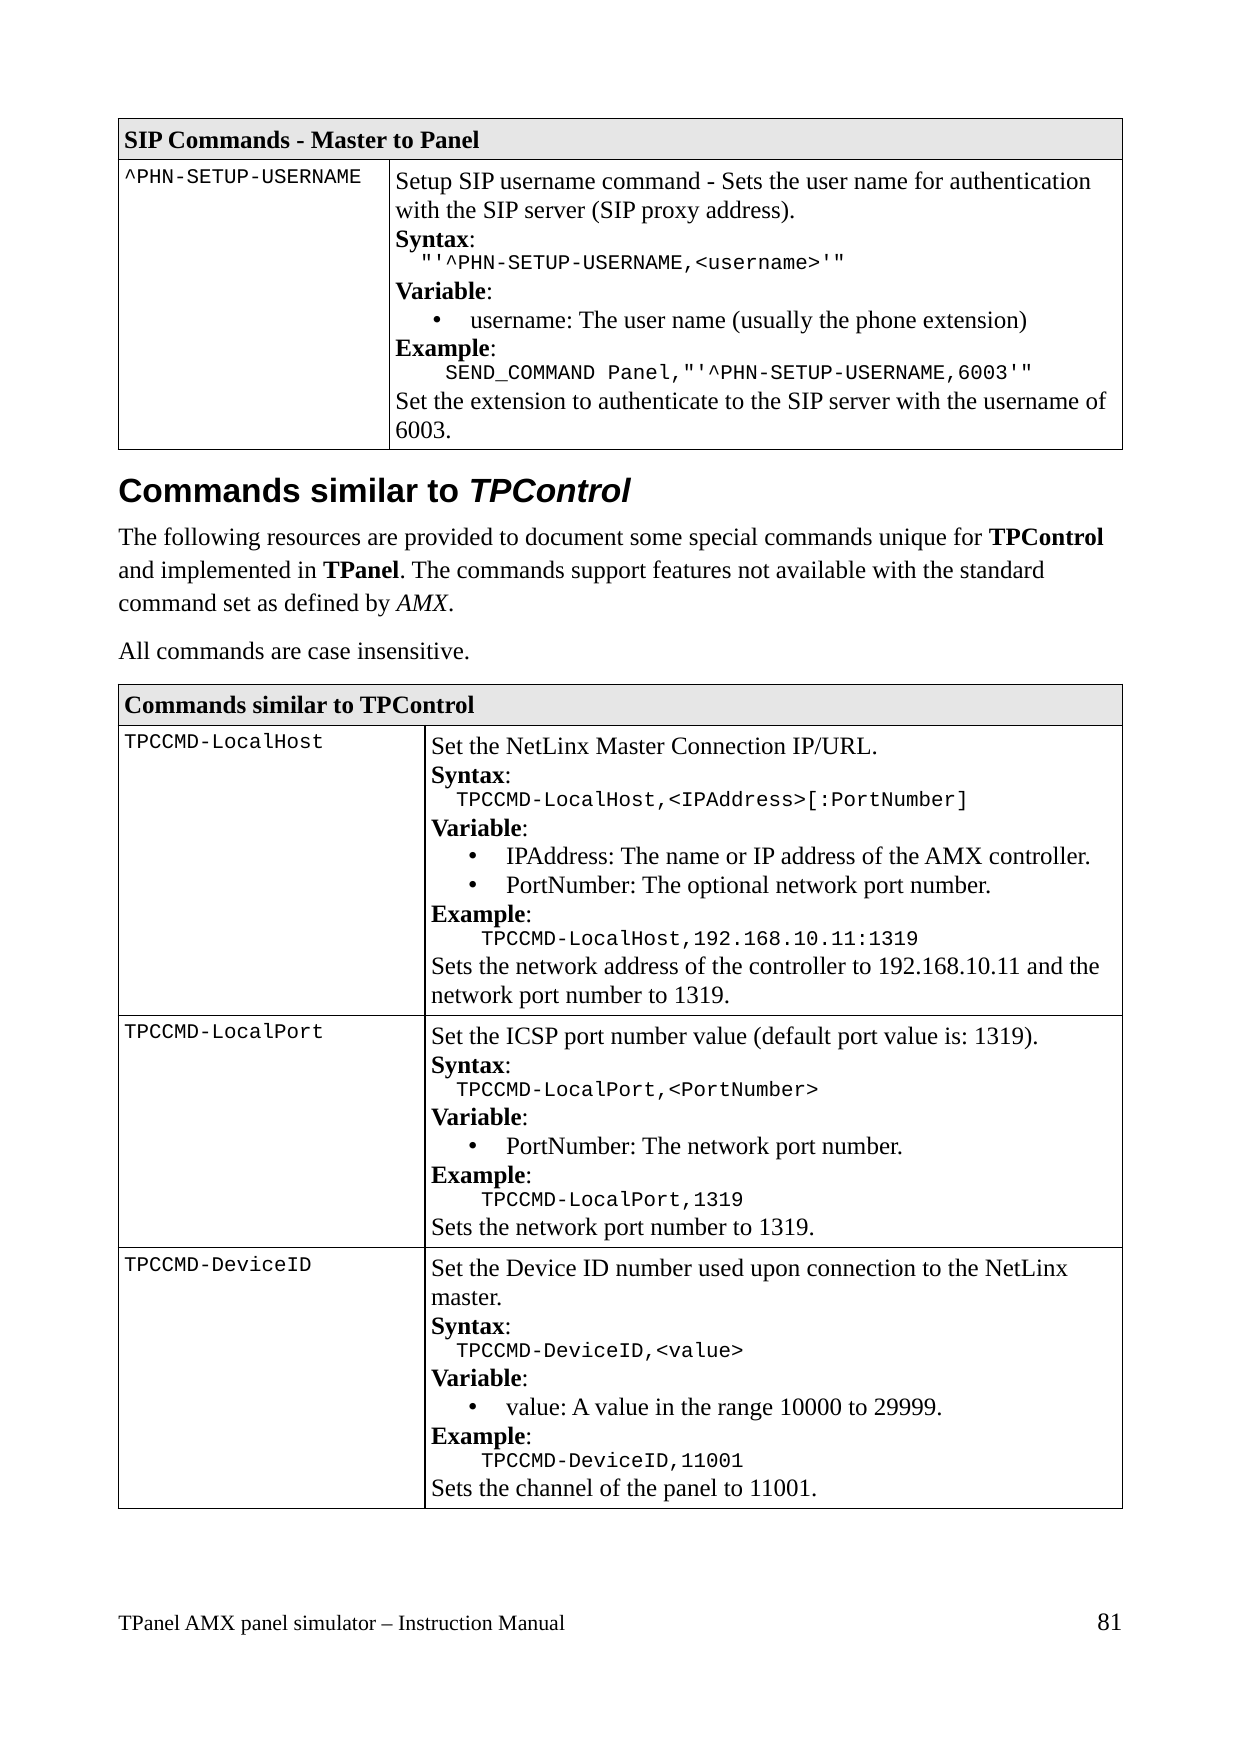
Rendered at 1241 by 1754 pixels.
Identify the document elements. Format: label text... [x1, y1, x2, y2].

table_cell TPCCMD-LocalPort [119, 1016, 424, 1247]
table_cell TPCCMD-DeviceID [119, 1248, 424, 1508]
table_cell Set the ICSP port number value (default port value is: 1319). Syntax: TPCCMD-LocalPort,<PortNumber> Variable: PortNumber: The network port number. Example: TPCCMD-LocalPort,1319 Sets the network port number to 1319. [426, 1016, 1122, 1247]
table_cell ^PHN-SETUP-USERNAME [119, 160, 389, 449]
text The following resources are provided to document some special commands unique for TPControl and implemented in TPanel. The commands support features not available with the standard command set as defined by AMX. [118, 522, 1122, 617]
table_header SIP Commands - Master to Panel [119, 119, 1122, 159]
table_header Commands similar to TPControl [119, 685, 1122, 725]
table_cell Set the NetLinx Master Connection IP/URL. Syntax: TPCCMD-LocalHost,<IPAddress>[:PortNumber] Variable: IPAddress: The name or IP address of the AMX controller. PortNumber: The optional network port number. Example: TPCCMD-LocalHost,192.168.10.11:1319 Sets the network address of the controller to 192.168.10.11 and the network port number to 1319. [426, 726, 1122, 1014]
text All commands are case insensitive. [118, 636, 1122, 664]
table_cell Set the Device ID number used upon connection to the NetLinx master. Syntax: TPCCMD-DeviceID,<value> Variable: value: A value in the range 10000 to 29999. Example: TPCCMD-DeviceID,11001 Sets the channel of the panel to 11001. [426, 1248, 1122, 1508]
table_cell TPCCMD-LocalHost [119, 726, 424, 1014]
table_cell Setup SIP username command - Sets the user name for authentication with the SIP server (SIP proxy address). Syntax: "'^PHN-SETUP-USERNAME,<username>'" Variable: username: The user name (usually the phone extension) Example: SEND_COMMAND Panel,"'^PHN-SETUP-USERNAME,6003'" Set the extension to authenticate to the SIP server with the username of 6003. [390, 160, 1122, 449]
subtitle Commands similar to TPControl [118, 471, 1122, 510]
